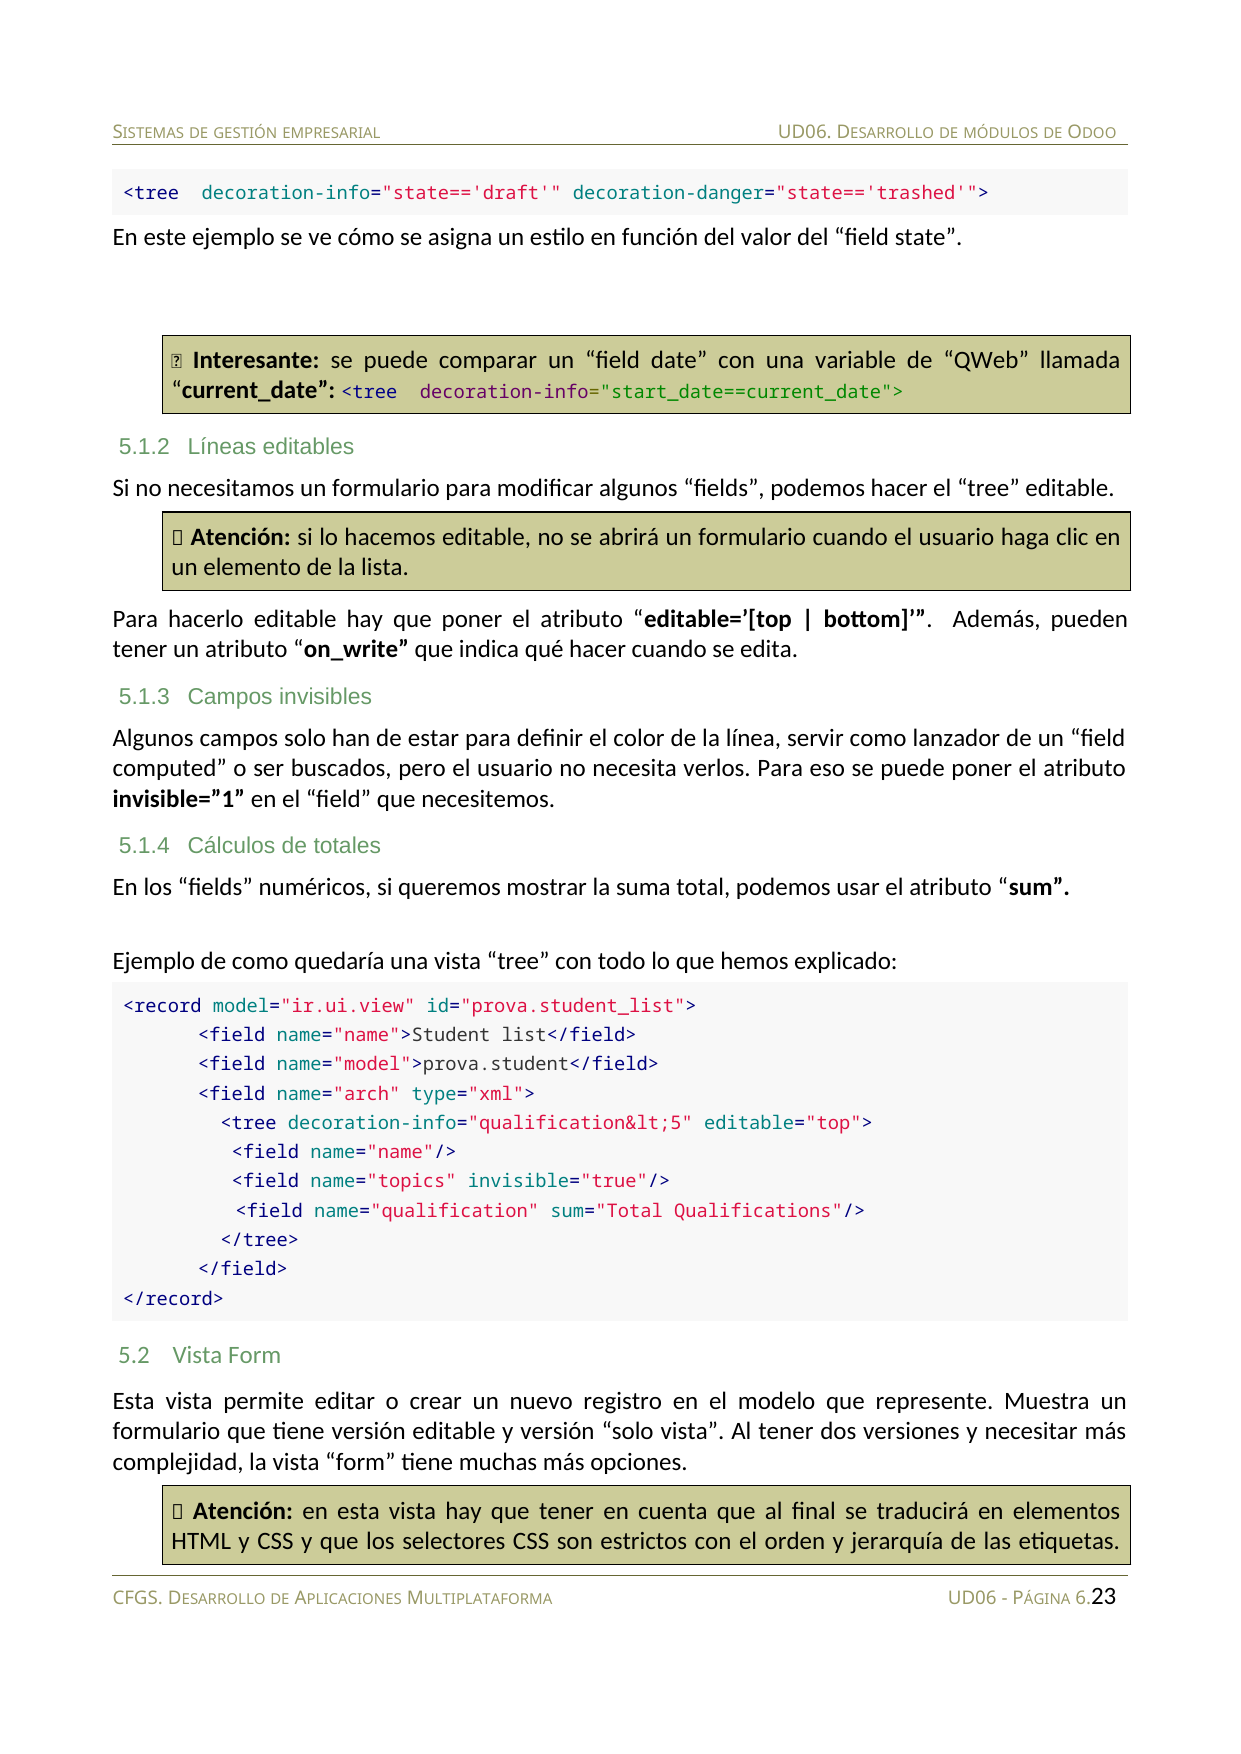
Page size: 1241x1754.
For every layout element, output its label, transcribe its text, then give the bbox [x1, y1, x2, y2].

text Esta vista permite editar o crear un nuevo registro en el modelo que represente. Muestra un formulario que tiene versión editable y versión “solo vista”. Al tener dos versiones y necesitar más complejidad, la vista “form” tiene muchas más opciones. [112, 1385, 1128, 1477]
subtitle Campos invisibles [112, 683, 1128, 709]
text Ejemplo de como quedaría una vista “tree” con todo lo que hemos explicado: [112, 945, 1128, 975]
subtitle Líneas editables [112, 433, 1128, 460]
subtitle Vista Form [112, 1340, 1128, 1370]
text Para hacerlo editable hay que poner el atributo “editable=’[top | bottom]’”. Además, pueden tener un atributo “on_write” que indica qué hacer cuando se edita. [112, 603, 1128, 664]
text ❕ Atención: si lo hacemos editable, no se abrirá un formulario cuando el usuario haga clic en un elemento de la lista. [163, 513, 1130, 590]
text 💬 Interesante: se puede comparar un “field date” con una variable de “QWeb” llamada “current_date”: <tree decoration-info="start_date==current_date"> [163, 336, 1130, 413]
text En los “fields” numéricos, si queremos mostrar la suma total, podemos usar el atributo “sum”. [112, 871, 1128, 901]
text En este ejemplo se ve cómo se asigna un estilo en función del valor del “field state”. [112, 221, 1128, 252]
text Algunos campos solo han de estar para definir el color de la línea, servir como lanzador de un “field computed” o ser buscados, pero el usuario no necesita verlos. Para eso se puede poner el atributo invisible=”1” en el “field” que necesitemos. [112, 722, 1128, 813]
text ❕ Atención: en esta vista hay que tener en cuenta que al final se traducirá en elementos HTML y CSS y que los selectores CSS son estrictos con el orden y jerarquía de las etiquetas. [163, 1486, 1130, 1564]
table_header <record model="ir.ui.view" id="prova.student_list"> <field name="name">Student list</field> <field name="model">prova.student</field> <field name="arch" type="xml"> <tree decoration-info="qualification&lt;5" editable="top"> <field name="name"/> <field name="topics" invisible="true"/> <field name="qualification" sum="Total Qualifications"/> </tree> </field> </record> [112, 982, 1128, 1321]
table_header <tree decoration-info="state=='draft'" decoration-danger="state=='trashed'"> [112, 169, 1128, 215]
text Si no necesitamos un formulario para modificar algunos “fields”, podemos hacer el “tree” editable. [112, 472, 1128, 503]
subtitle Cálculos de totales [112, 832, 1128, 858]
